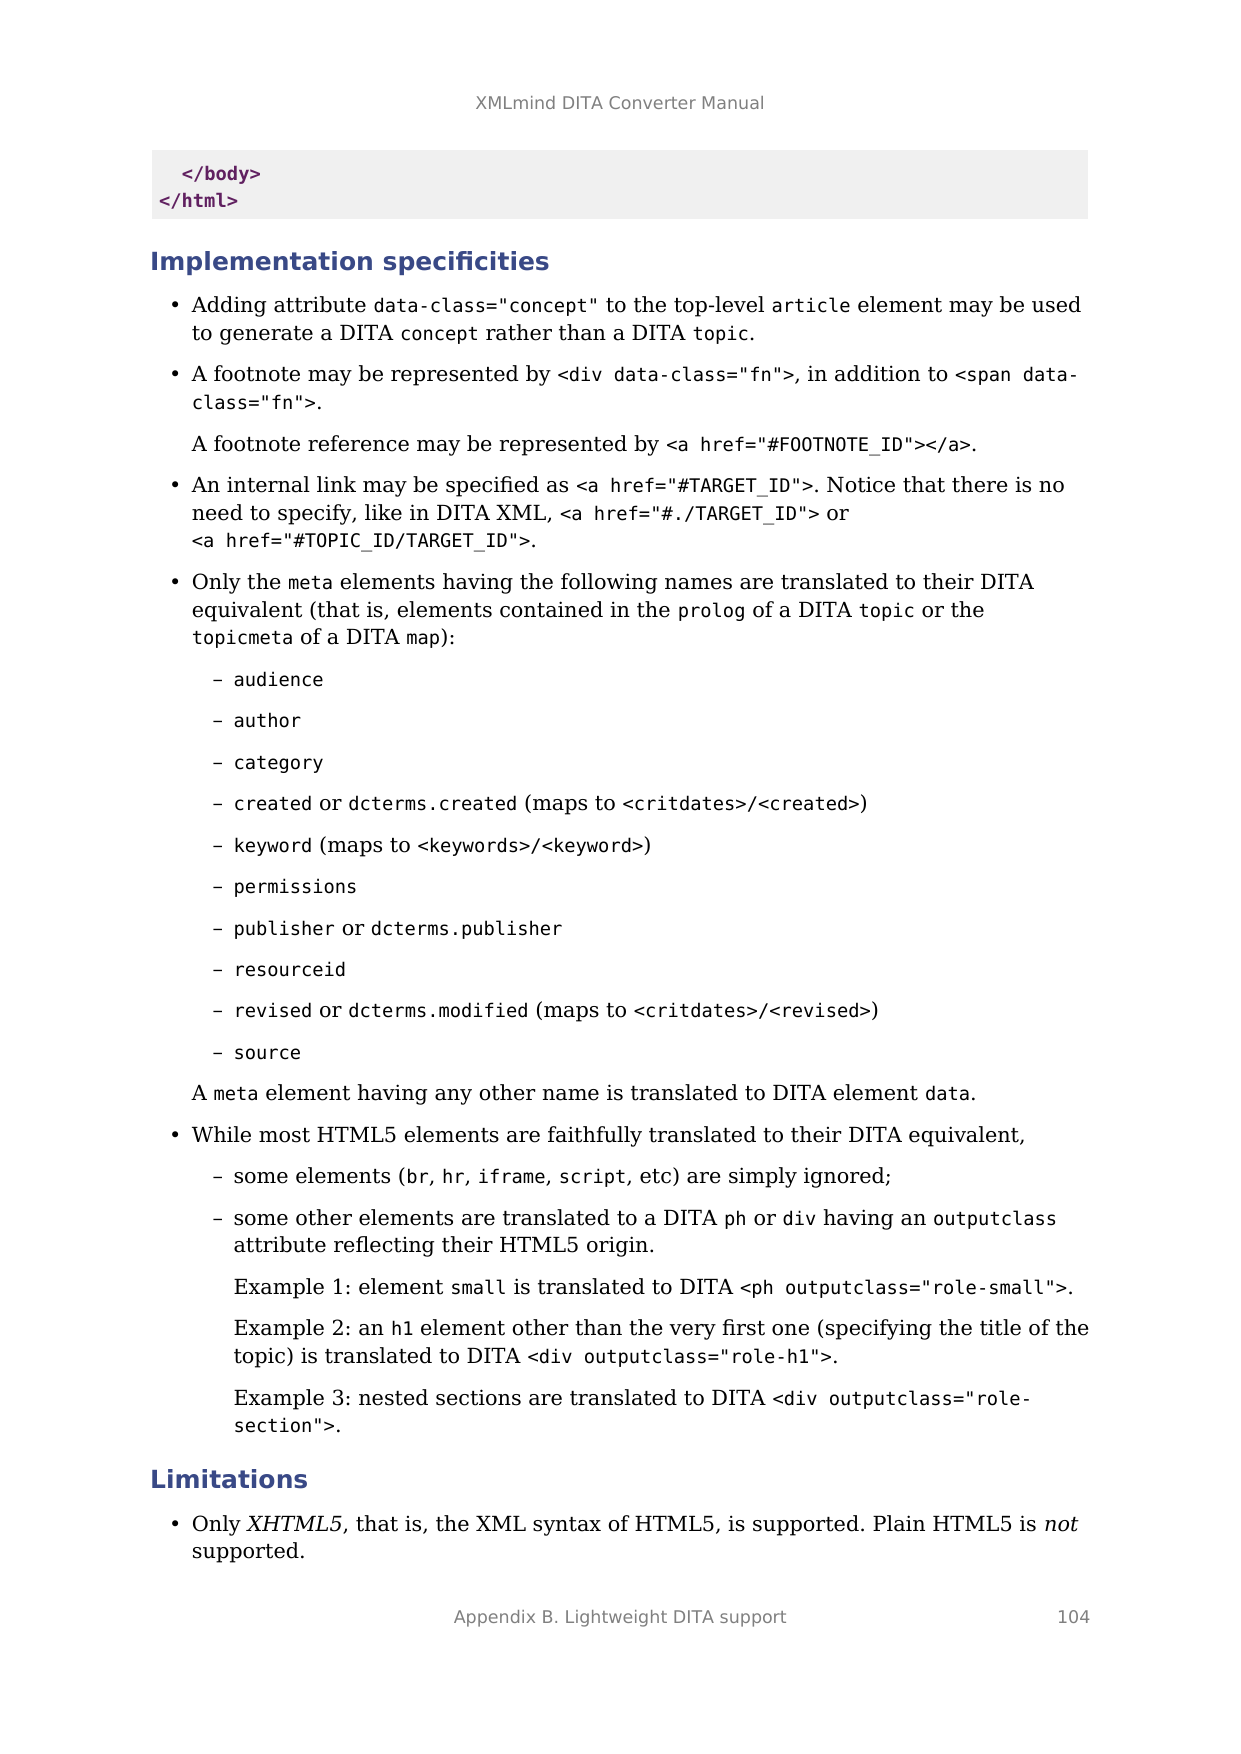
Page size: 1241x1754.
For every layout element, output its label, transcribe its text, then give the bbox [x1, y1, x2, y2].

list Adding attribute data-class="concept" to the top-level article element may be used to generate a DITA concept rather than a DITA topic. [150, 290, 1090, 345]
text </body> </html> [152, 150, 1088, 219]
list An internal link may be specified as <a href="#TARGET_ID">. Notice that there is no need to specify, like in DITA XML, <a href="#./TARGET_ID"> or <a href="#TOPIC_ID/TARGET_ID">. [150, 469, 1090, 553]
list A footnote may be represented by <div data-class="fn">, in addition to <span data-class="fn">. [150, 359, 1090, 414]
list author [192, 705, 1090, 732]
list some elements (br, hr, iframe, script, etc) are simply ignored; [192, 1161, 1090, 1188]
list some other elements are translated to a DITA ph or div having an outputclass attribute reflecting their HTML5 origin. [192, 1202, 1090, 1258]
list While most HTML5 elements are faithfully translated to their DITA equivalent, [150, 1119, 1090, 1147]
list Example 1: element small is translated to DITA <ph outputclass="role-small">. [192, 1271, 1090, 1299]
text Limitations [150, 1465, 1090, 1494]
list Example 3: nested sections are translated to DITA <div outputclass="role-section">. [192, 1382, 1090, 1437]
list A footnote reference may be represented by <a href="#FOOTNOTE_ID"></a>. [150, 428, 1090, 456]
list audience [192, 663, 1090, 691]
list category [192, 746, 1090, 774]
list source [192, 1036, 1090, 1064]
list Only XHTML5, that is, the XML syntax of HTML5, is supported. Plain HTML5 is not supported. [150, 1508, 1090, 1563]
list revised or dcterms.modified (maps to <critdates>/<revised>) [192, 995, 1090, 1023]
list created or dcterms.created (maps to <critdates>/<created>) [192, 788, 1090, 815]
list permissions [192, 871, 1090, 898]
list keyword (maps to <keywords>/<keyword>) [192, 829, 1090, 857]
list A meta element having any other name is translated to DITA element data. [150, 1078, 1090, 1106]
list Example 2: an h1 element other than the very first one (specifying the title of the topic) is translated to DITA <div outputclass="role-h1">. [192, 1313, 1090, 1368]
list Only the meta elements having the following names are translated to their DITA equivalent (that is, elements contained in the prolog of a DITA topic or the topicmeta of a DITA map): [150, 566, 1090, 649]
list resourceid [192, 953, 1090, 981]
list publisher or dcterms.publisher [192, 912, 1090, 940]
text Implementation specificities [150, 247, 1090, 276]
